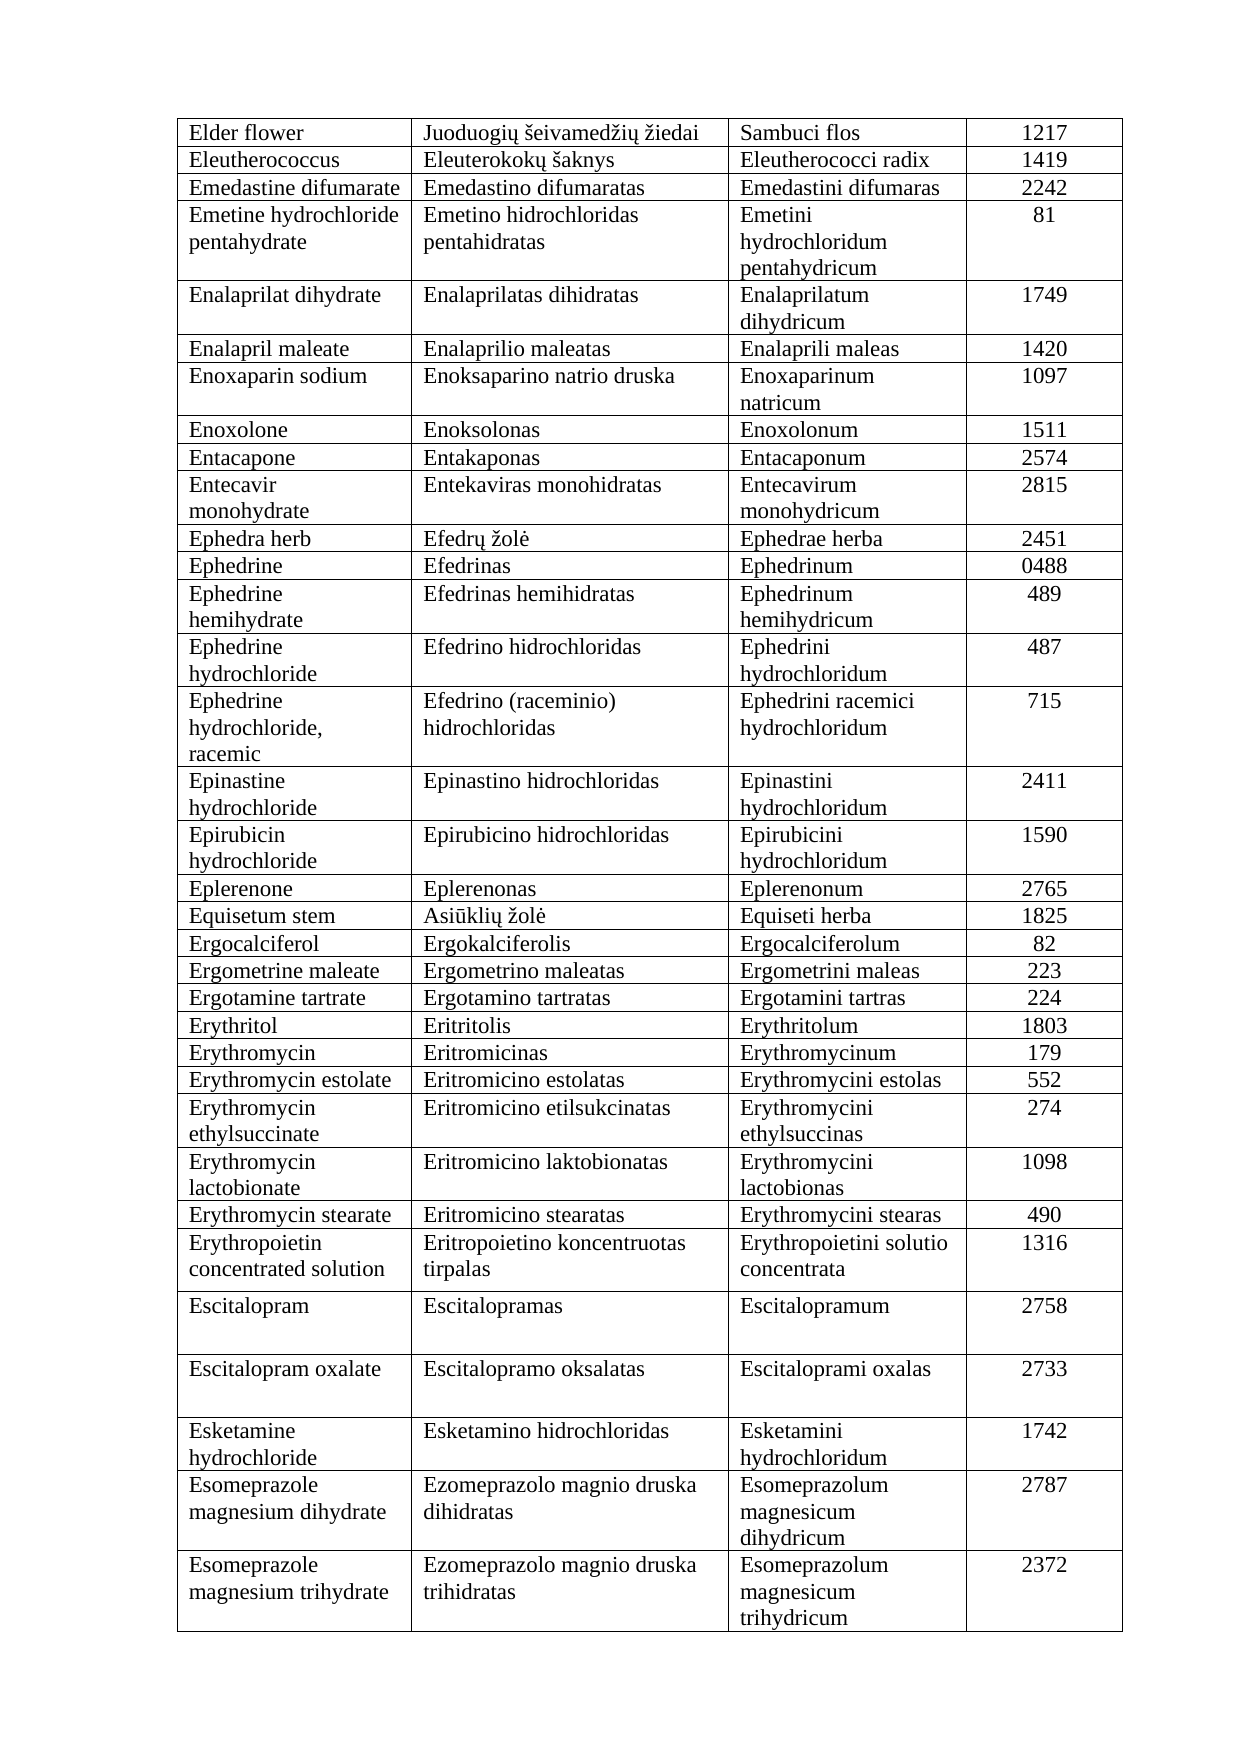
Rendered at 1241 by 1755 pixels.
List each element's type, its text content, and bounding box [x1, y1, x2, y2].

table_cell Esomeprazole magnesium trihydrate [178, 1551, 411, 1631]
table_cell 1749 [967, 281, 1122, 334]
table_cell Eleutherococcus [178, 147, 411, 173]
table_cell Epinastino hidrochloridas [412, 767, 728, 820]
table_cell Escitalopram [178, 1292, 411, 1354]
table_cell 1742 [967, 1418, 1122, 1470]
table_cell Erythromycinum [729, 1039, 966, 1066]
table_cell Enoxolonum [729, 416, 966, 443]
table_cell Sambuci flos [729, 119, 966, 146]
table_cell 179 [967, 1039, 1122, 1066]
table_cell 2242 [967, 174, 1122, 200]
table_cell Ephedrinum [729, 552, 966, 579]
table_cell Ergocalciferolum [729, 930, 966, 956]
table_cell 2451 [967, 525, 1122, 551]
table_cell 2372 [967, 1551, 1122, 1631]
table_cell Ergometrino maleatas [412, 957, 728, 983]
table_cell Eritropoietino koncentruotas tirpalas [412, 1229, 728, 1291]
table_cell Enoksaparino natrio druska [412, 363, 728, 415]
table_cell Ephedrine hemihydrate [178, 580, 411, 632]
table_cell Eleuterokokų šaknys [412, 147, 728, 173]
table_cell Entacaponum [729, 444, 966, 470]
table_cell Enalaprilio maleatas [412, 335, 728, 362]
table_cell Entecavir monohydrate [178, 471, 411, 524]
table_cell Escitalopramo oksalatas [412, 1355, 728, 1417]
table_cell Juoduogių šeivamedžių žiedai [412, 119, 728, 146]
table_cell 1098 [967, 1148, 1122, 1200]
table_cell Erythropoietin concentrated solution [178, 1229, 411, 1291]
table_cell 2758 [967, 1292, 1122, 1354]
table_cell Efedrinas hemihidratas [412, 580, 728, 632]
table_cell Eleutherococci radix [729, 147, 966, 173]
table_cell 2574 [967, 444, 1122, 470]
table_cell Eritromicino estolatas [412, 1067, 728, 1093]
table_cell Eritromicino laktobionatas [412, 1148, 728, 1200]
table_cell Ephedrini racemici hydrochloridum [729, 687, 966, 766]
table_cell Epirubicini hydrochloridum [729, 821, 966, 874]
table_cell Asiūklių žolė [412, 902, 728, 928]
table_cell Erythropoietini solutio concentrata [729, 1229, 966, 1291]
table_cell Emetini hydrochloridum pentahydricum [729, 201, 966, 280]
table_cell 82 [967, 930, 1122, 956]
table_cell Efedrino hidrochloridas [412, 634, 728, 686]
table_cell Equisetum stem [178, 902, 411, 928]
table_cell 1419 [967, 147, 1122, 173]
table_cell 1217 [967, 119, 1122, 146]
table_cell Ergocalciferol [178, 930, 411, 956]
table_cell 81 [967, 201, 1122, 280]
table_cell Entacapone [178, 444, 411, 470]
table_cell Emetino hidrochloridas pentahidratas [412, 201, 728, 280]
table_cell Eritromicinas [412, 1039, 728, 1066]
table_cell Ephedrine hydrochloride [178, 634, 411, 686]
table_cell Ergotamine tartrate [178, 984, 411, 1011]
table_cell Eplerenone [178, 875, 411, 901]
table_cell Ephedrine hydrochloride, racemic [178, 687, 411, 766]
table_cell Esomeprazolum magnesicum trihydricum [729, 1551, 966, 1631]
table_cell Eritromicino etilsukcinatas [412, 1094, 728, 1147]
table_cell 1825 [967, 902, 1122, 928]
table_cell Escitalopram oxalate [178, 1355, 411, 1417]
table_cell Enalaprilatas dihidratas [412, 281, 728, 334]
table_cell Erythromycini ethylsuccinas [729, 1094, 966, 1147]
table_cell Epinastini hydrochloridum [729, 767, 966, 820]
table_cell Esketamini hydrochloridum [729, 1418, 966, 1470]
table_cell Efedrino (raceminio) hidrochloridas [412, 687, 728, 766]
table_cell Emedastine difumarate [178, 174, 411, 200]
table_cell Erythromycini estolas [729, 1067, 966, 1093]
table_cell Enoksolonas [412, 416, 728, 443]
table_cell Ephedrinum hemihydricum [729, 580, 966, 632]
table_cell Esomeprazole magnesium dihydrate [178, 1471, 411, 1550]
table_cell Enalaprilat dihydrate [178, 281, 411, 334]
table_cell Erythromycini stearas [729, 1201, 966, 1228]
table_cell Enalapril maleate [178, 335, 411, 362]
table_cell 2733 [967, 1355, 1122, 1417]
table_cell Ergotamino tartratas [412, 984, 728, 1011]
table_cell 487 [967, 634, 1122, 686]
table_cell Esomeprazolum magnesicum dihydricum [729, 1471, 966, 1550]
table_cell 223 [967, 957, 1122, 983]
table_cell Entecavirum monohydricum [729, 471, 966, 524]
table_cell Ergotamini tartras [729, 984, 966, 1011]
table_cell Ergometrini maleas [729, 957, 966, 983]
table_cell 1420 [967, 335, 1122, 362]
table_cell Eritritolis [412, 1012, 728, 1038]
table_cell 2787 [967, 1471, 1122, 1550]
table_cell Eplerenonas [412, 875, 728, 901]
table_cell Esketamino hidrochloridas [412, 1418, 728, 1470]
table_cell 1803 [967, 1012, 1122, 1038]
table_cell 2411 [967, 767, 1122, 820]
table_cell 1511 [967, 416, 1122, 443]
table_cell Ergometrine maleate [178, 957, 411, 983]
table_cell Esketamine hydrochloride [178, 1418, 411, 1470]
table_cell Escitaloprami oxalas [729, 1355, 966, 1417]
table_cell Emedastini difumaras [729, 174, 966, 200]
table_cell Efedrinas [412, 552, 728, 579]
table_cell Enoxaparin sodium [178, 363, 411, 415]
table_cell Enalaprilatum dihydricum [729, 281, 966, 334]
table_cell Ephedrini hydrochloridum [729, 634, 966, 686]
table_cell Ergokalciferolis [412, 930, 728, 956]
table_cell Elder flower [178, 119, 411, 146]
table_cell Erythritolum [729, 1012, 966, 1038]
table_cell Eritromicino stearatas [412, 1201, 728, 1228]
table_cell Enalaprili maleas [729, 335, 966, 362]
table_cell 2815 [967, 471, 1122, 524]
table_cell Ezomeprazolo magnio druska trihidratas [412, 1551, 728, 1631]
table_cell Erythromycini lactobionas [729, 1148, 966, 1200]
table_cell 274 [967, 1094, 1122, 1147]
table_cell 0488 [967, 552, 1122, 579]
table_cell Escitalopramum [729, 1292, 966, 1354]
table_cell Entakaponas [412, 444, 728, 470]
table_cell 224 [967, 984, 1122, 1011]
table_cell Enoxaparinum natricum [729, 363, 966, 415]
table_cell 552 [967, 1067, 1122, 1093]
table_cell Eplerenonum [729, 875, 966, 901]
table_cell 1316 [967, 1229, 1122, 1291]
table_cell 715 [967, 687, 1122, 766]
table_cell Erythromycin stearate [178, 1201, 411, 1228]
table_cell Enoxolone [178, 416, 411, 443]
table_cell Emetine hydrochloride pentahydrate [178, 201, 411, 280]
table_cell Erythromycin lactobionate [178, 1148, 411, 1200]
table_cell 490 [967, 1201, 1122, 1228]
table_cell Epirubicino hidrochloridas [412, 821, 728, 874]
table_cell Equiseti herba [729, 902, 966, 928]
table_cell 1097 [967, 363, 1122, 415]
table_cell Erythromycin ethylsuccinate [178, 1094, 411, 1147]
table_cell 2765 [967, 875, 1122, 901]
table_cell Epirubicin hydrochloride [178, 821, 411, 874]
table_cell Escitalopramas [412, 1292, 728, 1354]
table_cell Ephedra herb [178, 525, 411, 551]
table_cell Epinastine hydrochloride [178, 767, 411, 820]
table_cell 489 [967, 580, 1122, 632]
table_cell Erythromycin estolate [178, 1067, 411, 1093]
table_cell Emedastino difumaratas [412, 174, 728, 200]
table_cell Efedrų žolė [412, 525, 728, 551]
table_cell Erythromycin [178, 1039, 411, 1066]
table_cell Entekaviras monohidratas [412, 471, 728, 524]
table_cell 1590 [967, 821, 1122, 874]
table_cell Erythritol [178, 1012, 411, 1038]
table_cell Ephedrine [178, 552, 411, 579]
table_cell Ephedrae herba [729, 525, 966, 551]
table_cell Ezomeprazolo magnio druska dihidratas [412, 1471, 728, 1550]
